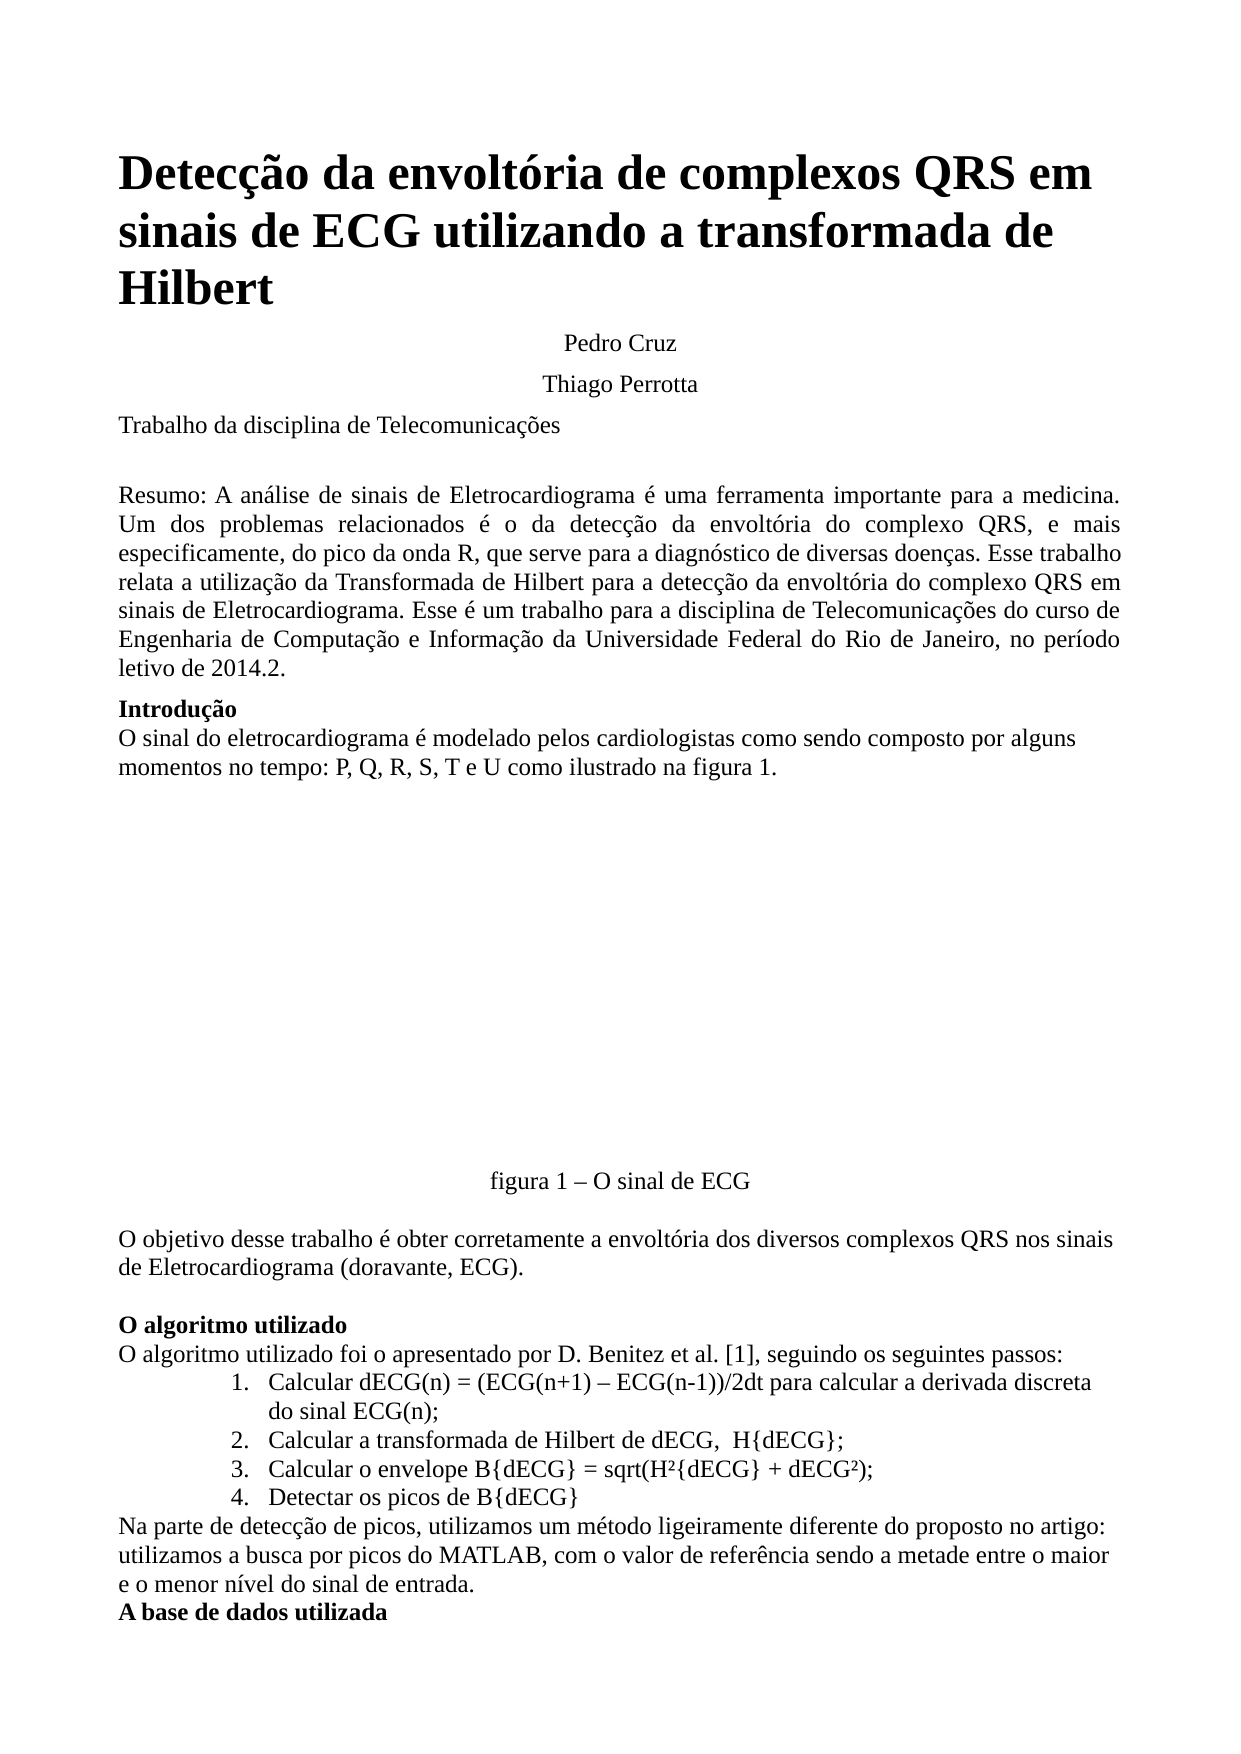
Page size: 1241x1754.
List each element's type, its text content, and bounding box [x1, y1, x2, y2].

text O objetivo desse trabalho é obter corretamente a envoltória dos diversos complexos QRS nos sinais de Eletrocardiograma (doravante, ECG). [118, 1224, 1122, 1281]
list Detectar os picos de B{dECG} [231, 1482, 1122, 1511]
text figura 1 – O sinal de ECG [118, 1166, 1122, 1195]
text Trabalho da disciplina de Telecomunicações [118, 411, 1122, 439]
list Calcular dECG(n) = (ECG(n+1) – ECG(n-1))/2dt para calcular a derivada discreta do sinal ECG(n); [231, 1367, 1122, 1425]
text Na parte de detecção de picos, utilizamos um método ligeiramente diferente do proposto no artigo: utilizamos a busca por picos do MATLAB, com o valor de referência sendo a metade entre o maior e o menor nível do sinal de entrada. [118, 1511, 1122, 1597]
text Thiago Perrotta [118, 369, 1122, 398]
list Calcular a transformada de Hilbert de dECG, H{dECG}; [231, 1425, 1122, 1454]
text O sinal do eletrocardiograma é modelado pelos cardiologistas como sendo composto por alguns momentos no tempo: P, Q, R, S, T e U como ilustrado na figura 1. [118, 723, 1122, 781]
text Pedro Cruz [118, 328, 1122, 357]
text Introdução [118, 694, 1122, 723]
text Resumo: A análise de sinais de Eletrocardiograma é uma ferramenta importante para a medicina. Um dos problemas relacionados é o da detecção da envoltória do complexo QRS, e mais especificamente, do pico da onda R, que serve para a diagnóstico de diversas doenças. Esse trabalho relata a utilização da Transformada de Hilbert para a detecção da envoltória do complexo QRS em sinais de Eletrocardiograma. Esse é um trabalho para a disciplina de Telecomunicações do curso de Engenharia de Computação e Informação da Universidade Federal do Rio de Janeiro, no período letivo de 2014.2. [118, 481, 1122, 682]
text O algoritmo utilizado [118, 1310, 1122, 1339]
subtitle Detecção da envoltória de complexos QRS em sinais de ECG utilizando a transformada de Hilbert [118, 143, 1122, 316]
text O algoritmo utilizado foi o apresentado por D. Benitez et al. [1], seguindo os seguintes passos: [118, 1339, 1122, 1367]
list Calcular o envelope B{dECG} = sqrt(H²{dECG} + dECG²); [231, 1454, 1122, 1482]
text A base de dados utilizada [118, 1597, 1122, 1626]
